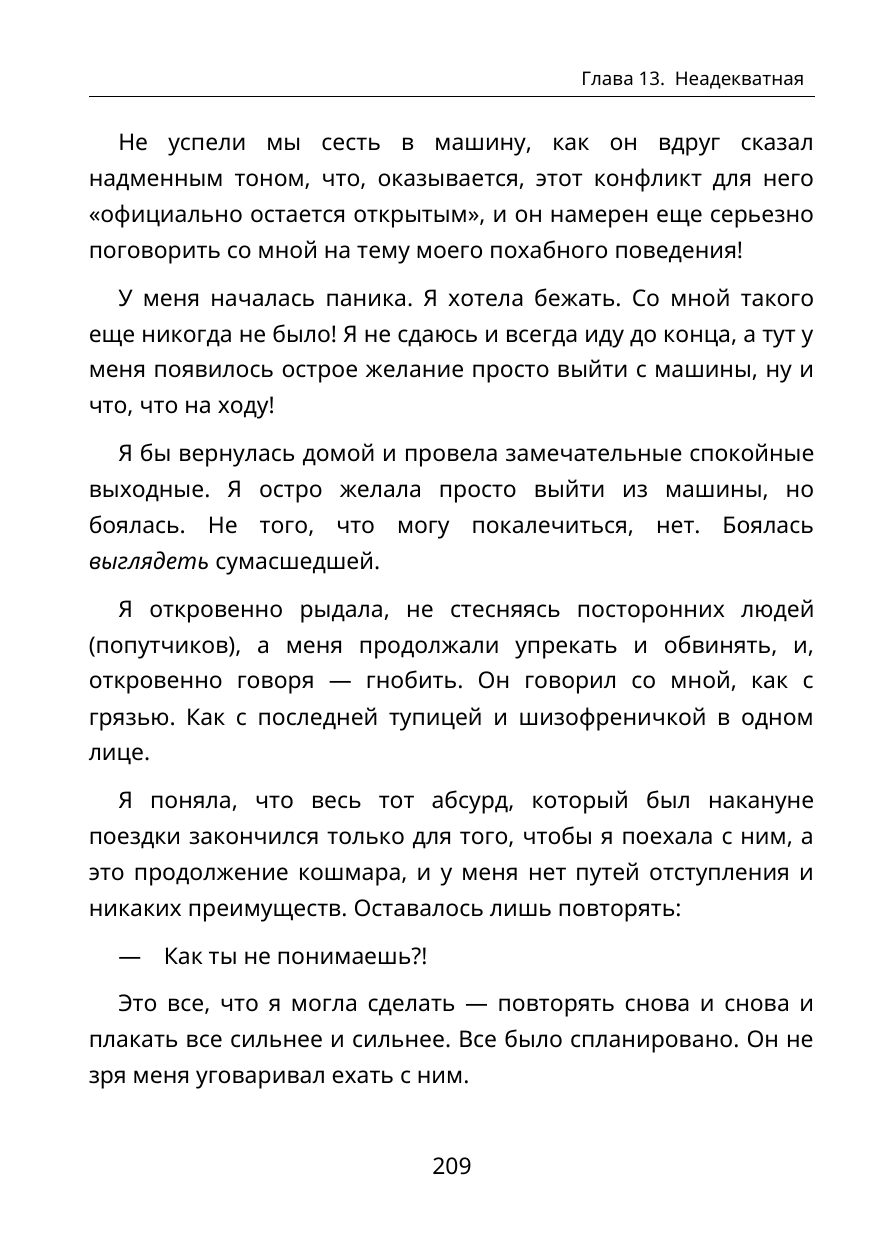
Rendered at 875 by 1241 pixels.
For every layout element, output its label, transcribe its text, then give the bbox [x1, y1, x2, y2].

text Я бы вернулась домой и провела замечательные спокойные выходные. Я остро желала просто выйти из машины, но боялась. Не того, что могу покалечиться, нет. Боялась выглядеть сумасшедшей. [88, 437, 815, 576]
text Я откровенно рыдала, не стесняясь посторонних людей (попутчиков), а меня продолжали упрекать и обвинять, и, откровенно говоря — гнобить. Он говорил со мной, как с грязью. Как с последней тупицей и шизофреничкой в одном лице. [88, 593, 815, 768]
text Это все, что я могла сделать — повторять снова и снова и плакать все сильнее и сильнее. Все было спланировано. Он не зря меня уговаривал ехать с ним. [88, 987, 815, 1090]
text Не успели мы сесть в машину, как он вдруг сказал надменным тоном, что, оказывается, этот конфликт для него «официально остается открытым», и он намерен еще серьезно поговорить со мной на тему моего похабного поведения! [88, 126, 815, 265]
text Я поняла, что весь тот абсурд, который был накануне поездки закончился только для того, чтобы я поехала с ним, а это продолжение кошмара, и у меня нет путей отступления и никаких преимуществ. Оставалось лишь повторять: [88, 784, 815, 923]
text У меня началась паника. Я хотела бежать. Со мной такого еще никогда не было! Я не сдаюсь и всегда иду до конца, а тут у меня появилось острое желание просто выйти с машины, ну и что, что на ходу! [88, 282, 815, 421]
list Как ты не понимаешь?! [88, 939, 815, 971]
